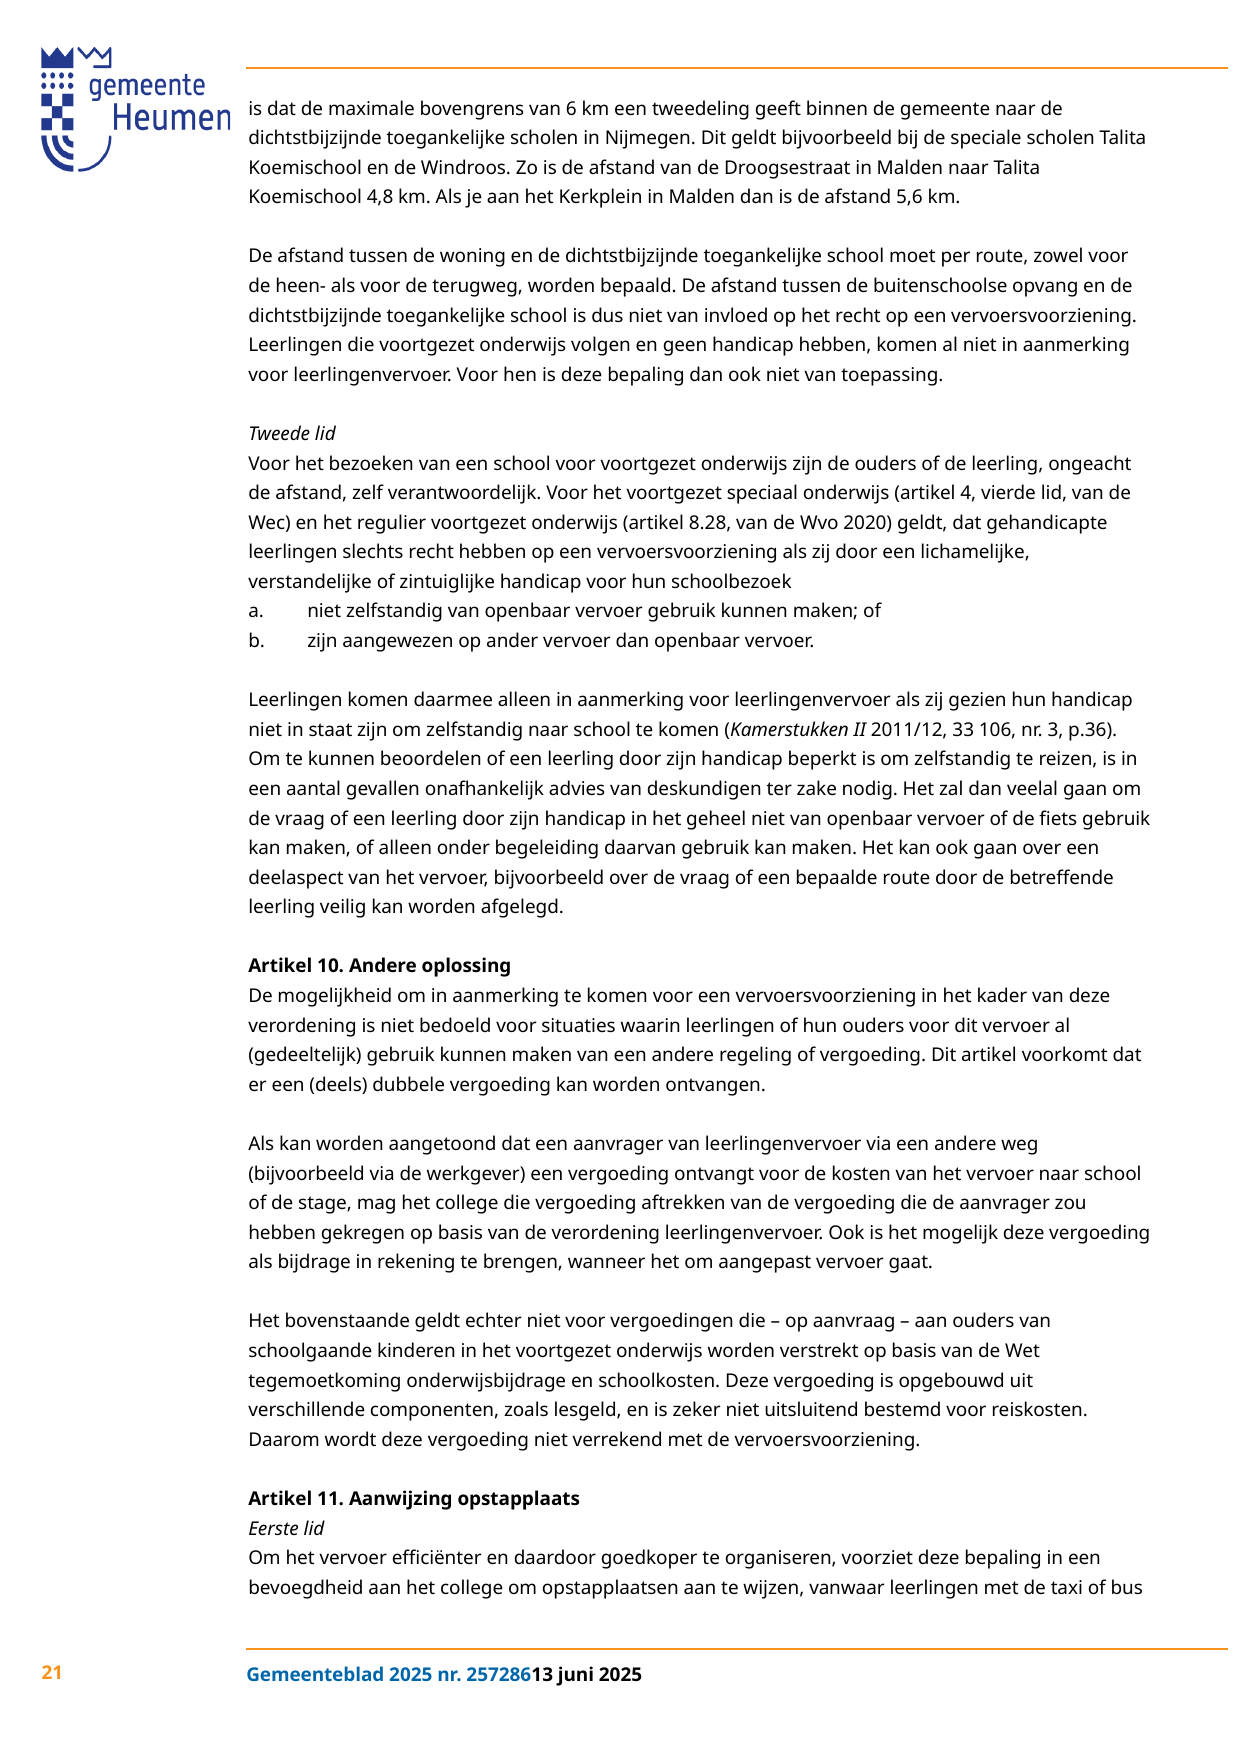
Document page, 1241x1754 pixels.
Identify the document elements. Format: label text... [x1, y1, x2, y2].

text Artikel 11. Aanwijzing opstapplaats [248, 1485, 1152, 1511]
text Tweede lid [248, 420, 1152, 446]
text Voor het bezoeken van een school voor voortgezet onderwijs zijn de ouders of de leerling, ongeacht de afstand, zelf verantwoordelijk. Voor het voortgezet speciaal onderwijs (artikel 4, vierde lid, van de Wec) en het regulier voortgezet onderwijs (artikel 8.28, van de Wvo 2020) geldt, dat gehandicapte leerlingen slechts recht hebben op een vervoersvoorziening als zij door een lichamelijke, verstandelijke of zintuiglijke handicap voor hun schoolbezoek [248, 450, 1152, 594]
text is dat de maximale bovengrens van 6 km een tweedeling geeft binnen de gemeente naar de dichtstbijzijnde toegankelijke scholen in Nijmegen. Dit geldt bijvoorbeeld bij de speciale scholen Talita Koemischool en de Windroos. Zo is de afstand van de Droogsestraat in Malden naar Talita Koemischool 4,8 km. Als je aan het Kerkplein in Malden dan is de afstand 5,6 km. [248, 95, 1152, 209]
picture [41, 47, 231, 172]
text Het bovenstaande geldt echter niet voor vergoedingen die – op aanvraag – aan ouders van schoolgaande kinderen in het voortgezet onderwijs worden verstrekt op basis van de Wet tegemoetkoming onderwijsbijdrage en schoolkosten. Deze vergoeding is opgebouwd uit verschillende componenten, zoals lesgeld, en is zeker niet uitsluitend bestemd voor reiskosten. Daarom wordt deze vergoeding niet verrekend met de vervoersvoorziening. [248, 1308, 1152, 1452]
text De afstand tussen de woning en de dichtstbijzijnde toegankelijke school moet per route, zowel voor de heen- als voor de terugweg, worden bepaald. De afstand tussen de buitenschoolse opvang en de dichtstbijzijnde toegankelijke school is dus niet van invloed op het recht op een vervoersvoorziening. [248, 243, 1152, 328]
text Als kan worden aangetoond dat een aanvrager van leerlingenvervoer via een andere weg (bijvoorbeeld via de werkgever) een vergoeding ontvangt voor de kosten van het vervoer naar school of de stage, mag het college die vergoeding aftrekken van de vergoeding die de aanvrager zou hebben gekregen op basis van de verordening leerlingenvervoer. Ook is het mogelijk deze vergoeding als bijdrage in rekening te brengen, wanneer het om aangepast vervoer gaat. [248, 1130, 1152, 1274]
text Leerlingen die voortgezet onderwijs volgen en geen handicap hebben, komen al niet in aanmerking voor leerlingenvervoer. Voor hen is deze bepaling dan ook niet van toepassing. [248, 331, 1152, 387]
text Artikel 10. Andere oplossing [248, 953, 1152, 978]
text De mogelijkheid om in aanmerking te komen voor een vervoersvoorziening in het kader van deze verordening is niet bedoeld voor situaties waarin leerlingen of hun ouders voor dit vervoer al (gedeeltelijk) gebruik kunnen maken van een andere regeling of vergoeding. Dit artikel voorkomt dat er een (deels) dubbele vergoeding kan worden ontvangen. [248, 982, 1152, 1097]
text Eerste lid [248, 1515, 1152, 1541]
list zijn aangewezen op ander vervoer dan openbaar vervoer. [248, 627, 1152, 653]
list niet zelfstandig van openbaar vervoer gebruik kunnen maken; of [248, 598, 1152, 623]
text Om het vervoer efficiënter en daardoor goedkoper te organiseren, voorziet deze bepaling in een bevoegdheid aan het college om opstapplaatsen aan te wijzen, vanwaar leerlingen met de taxi of bus [248, 1544, 1152, 1600]
text Leerlingen komen daarmee alleen in aanmerking voor leerlingenvervoer als zij gezien hun handicap niet in staat zijn om zelfstandig naar school te komen (Kamerstukken II 2011/12, 33 106, nr. 3, p.36). Om te kunnen beoordelen of een leerling door zijn handicap beperkt is om zelfstandig te reizen, is in een aantal gevallen onafhankelijk advies van deskundigen ter zake nodig. Het zal dan veelal gaan om de vraag of een leerling door zijn handicap in het geheel niet van openbaar vervoer of de fiets gebruik kan maken, of alleen onder begeleiding daarvan gebruik kan maken. Het kan ook gaan over een deelaspect van het vervoer, bijvoorbeeld over de vraag of een bepaalde route door de betreffende leerling veilig kan worden afgelegd. [248, 686, 1152, 919]
